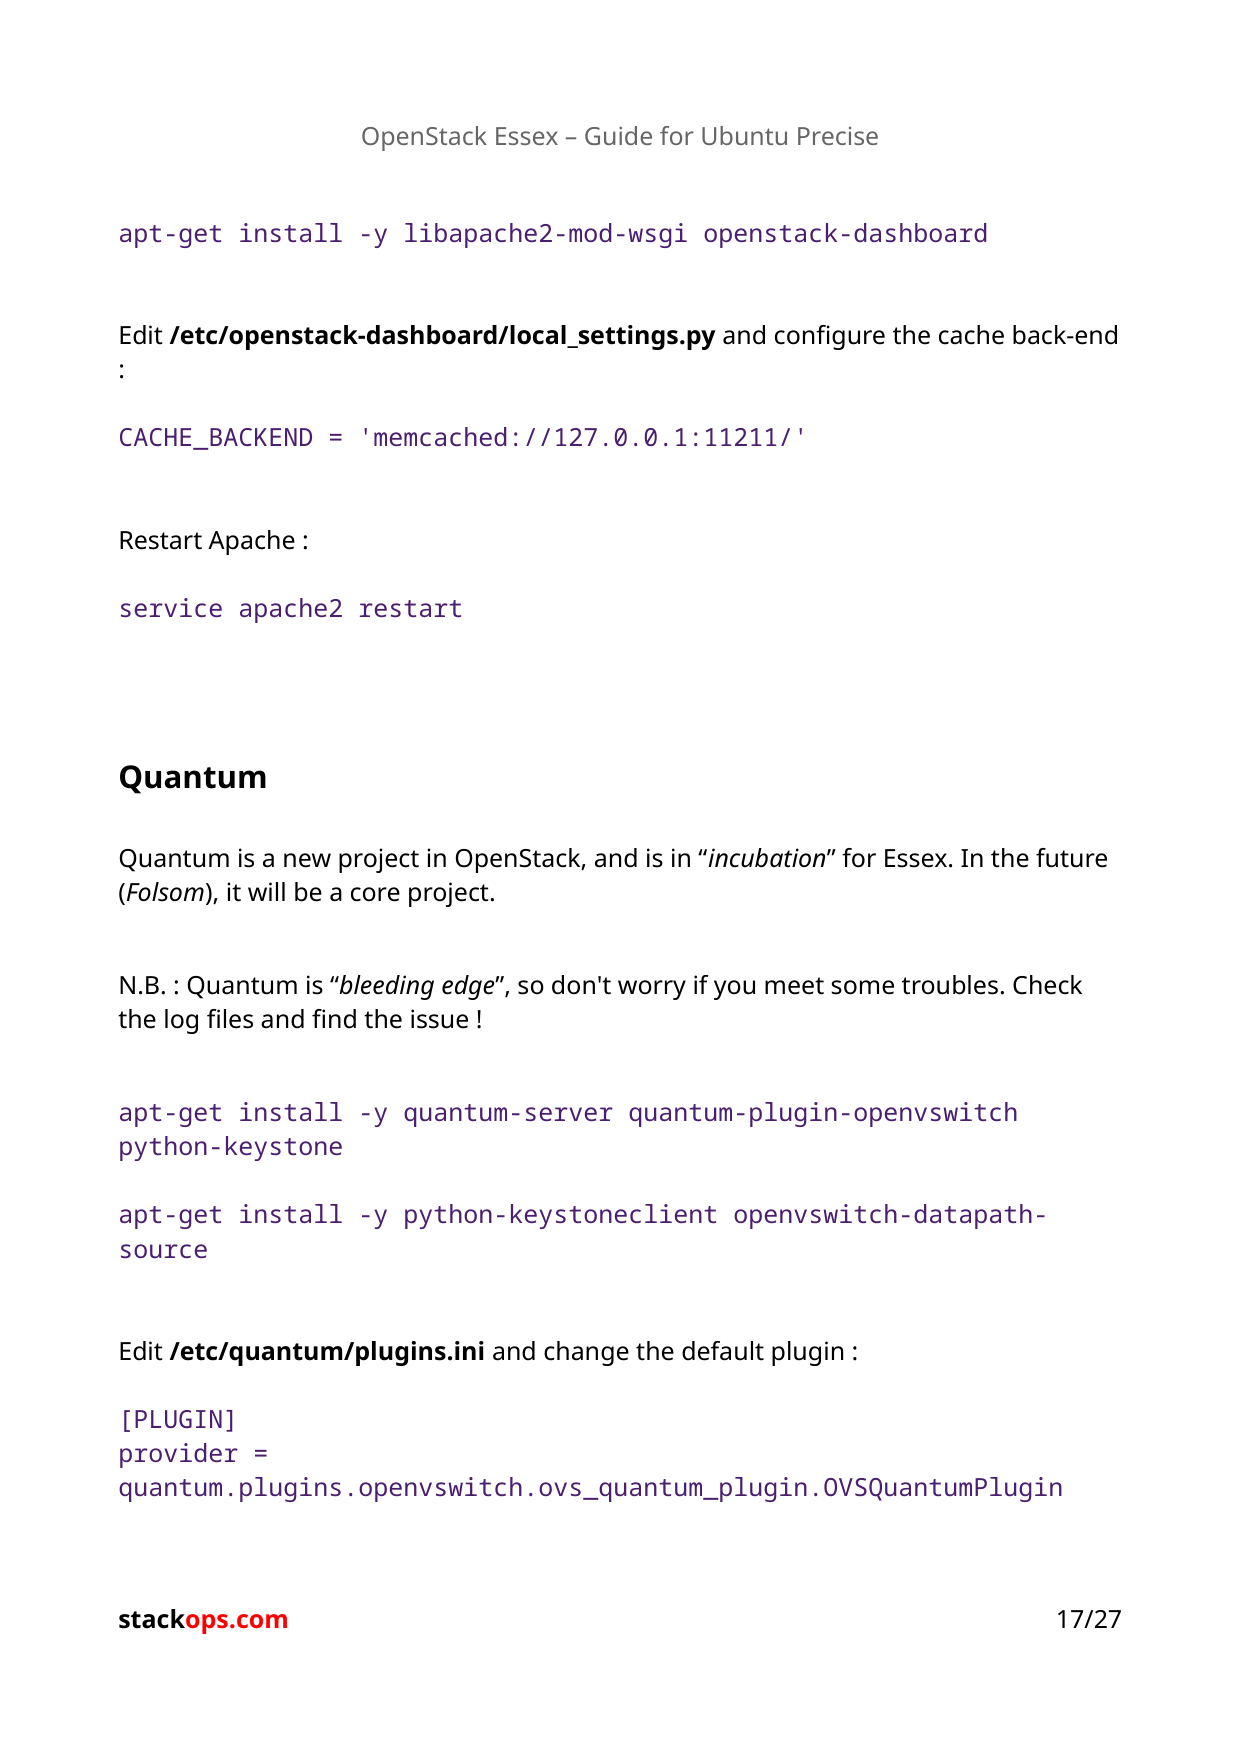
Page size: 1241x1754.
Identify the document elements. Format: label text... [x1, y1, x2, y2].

text apt-get install -y quantum-server quantum-plugin-openvswitch python-keystone [118, 1095, 1122, 1163]
text Edit /etc/openstack-dashboard/local_settings.py and configure the cache back-end : [118, 318, 1122, 386]
text apt-get install -y libapache2-mod-wsgi openstack-dashboard [118, 216, 1122, 250]
text apt-get install -y python-keystoneclient openvswitch-datapath-source [118, 1197, 1122, 1265]
text Restart Apache : [118, 522, 1122, 556]
text provider = quantum.plugins.openvswitch.ovs_quantum_plugin.OVSQuantumPlugin [118, 1436, 1122, 1504]
text Quantum is a new project in OpenStack, and is in “incubation” for Essex. In the future (Folsom), it will be a core project. [118, 841, 1122, 909]
text N.B. : Quantum is “bleeding edge”, so don't worry if you meet some troubles. Check the log files and find the issue ! [118, 968, 1122, 1036]
text CACHE_BACKEND = 'memcached://127.0.0.1:11211/' [118, 420, 1122, 454]
text Quantum [118, 755, 1122, 798]
text Edit /etc/quantum/plugins.ini and change the default plugin : [118, 1333, 1122, 1367]
text [PLUGIN] [118, 1402, 1122, 1436]
text service apache2 restart [118, 590, 1122, 624]
